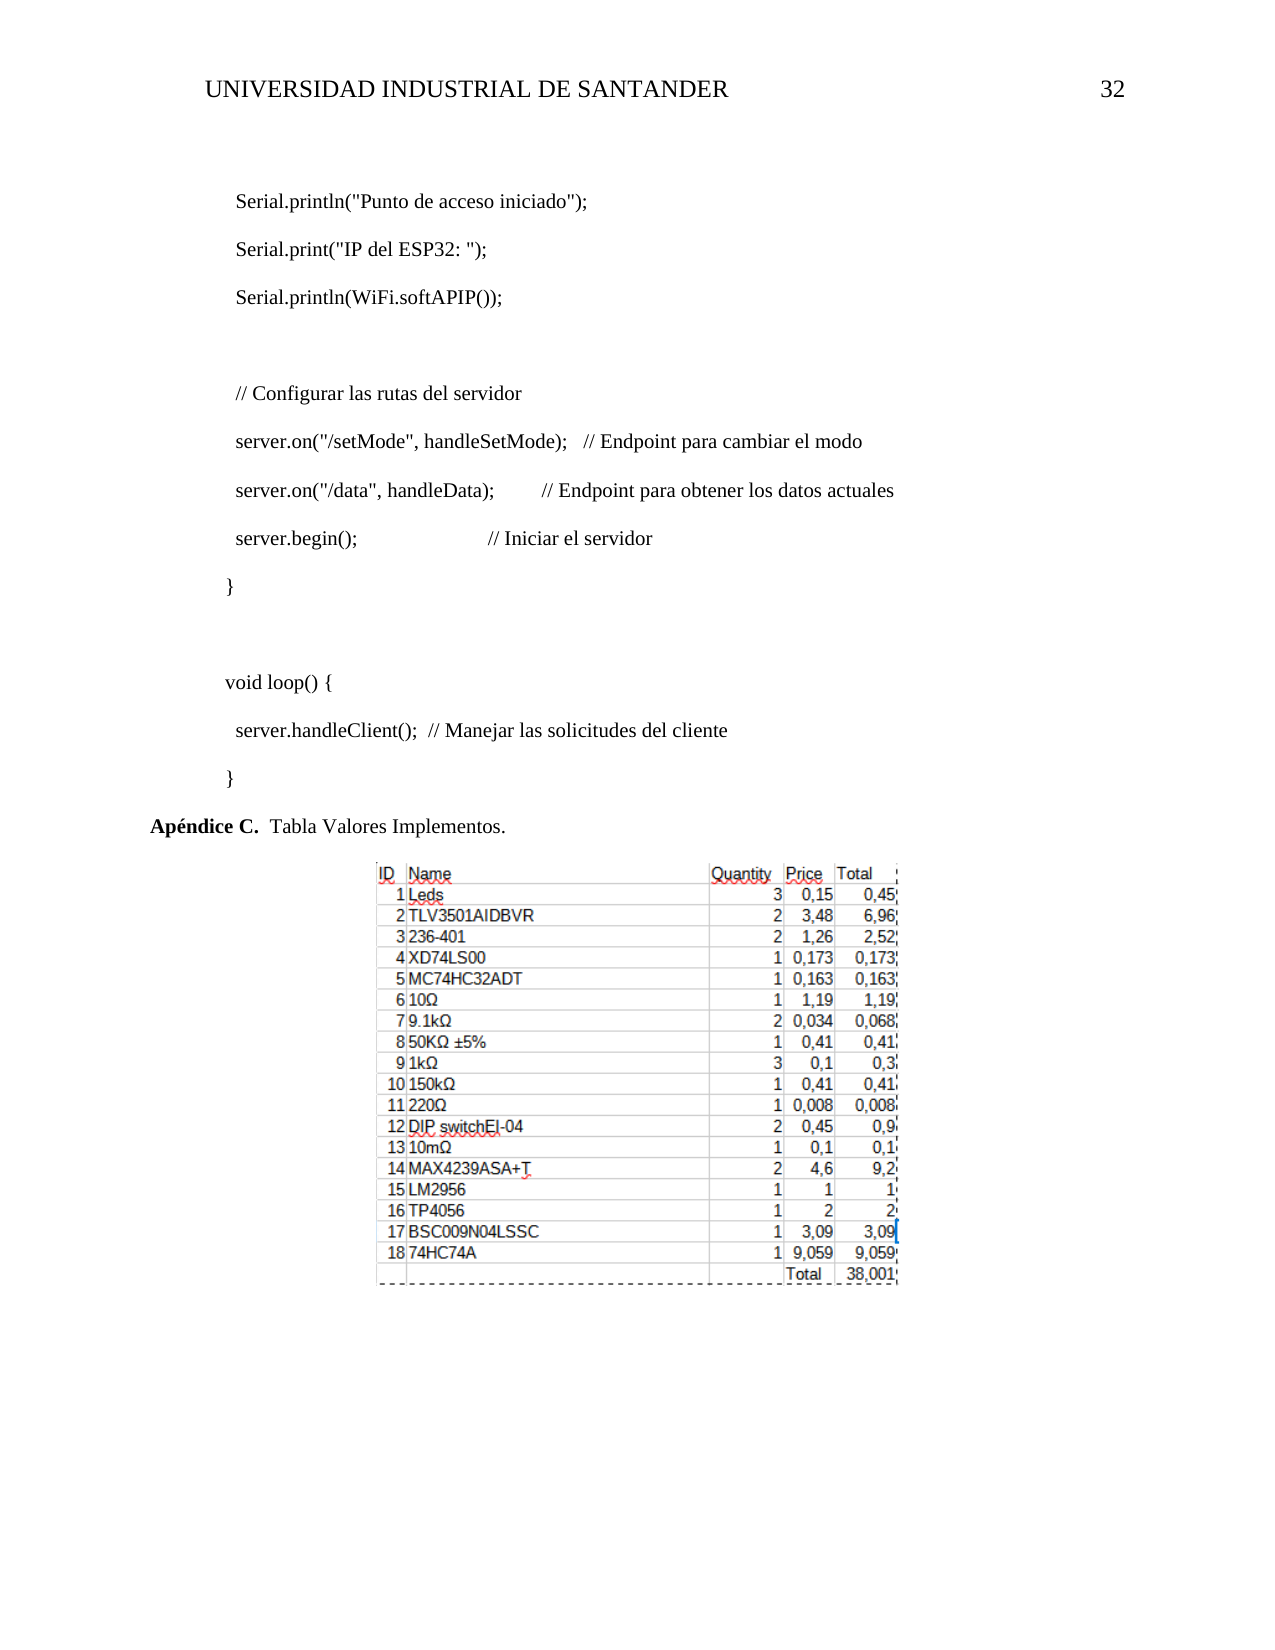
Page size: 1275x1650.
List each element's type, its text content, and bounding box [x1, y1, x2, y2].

text server.on("/setMode", handleSetMode); // Endpoint para cambiar el modo [150, 429, 1125, 453]
text Serial.println(WiFi.softAPIP()); [150, 285, 1125, 309]
text server.handleClient(); // Manejar las solicitudes del cliente [150, 718, 1125, 742]
subtitle Apéndice C. Tabla Valores Implementos. [150, 814, 1125, 838]
text Serial.print("IP del ESP32: "); [150, 237, 1125, 261]
text } [150, 574, 1125, 598]
text Serial.println("Punto de acceso iniciado"); [150, 189, 1125, 213]
picture [376, 862, 900, 1286]
text void loop() { [150, 670, 1125, 694]
text server.begin(); // Iniciar el servidor [150, 526, 1125, 550]
text // Configurar las rutas del servidor [150, 381, 1125, 405]
text server.on("/data", handleData); // Endpoint para obtener los datos actuales [150, 477, 1125, 502]
text } [150, 766, 1125, 790]
